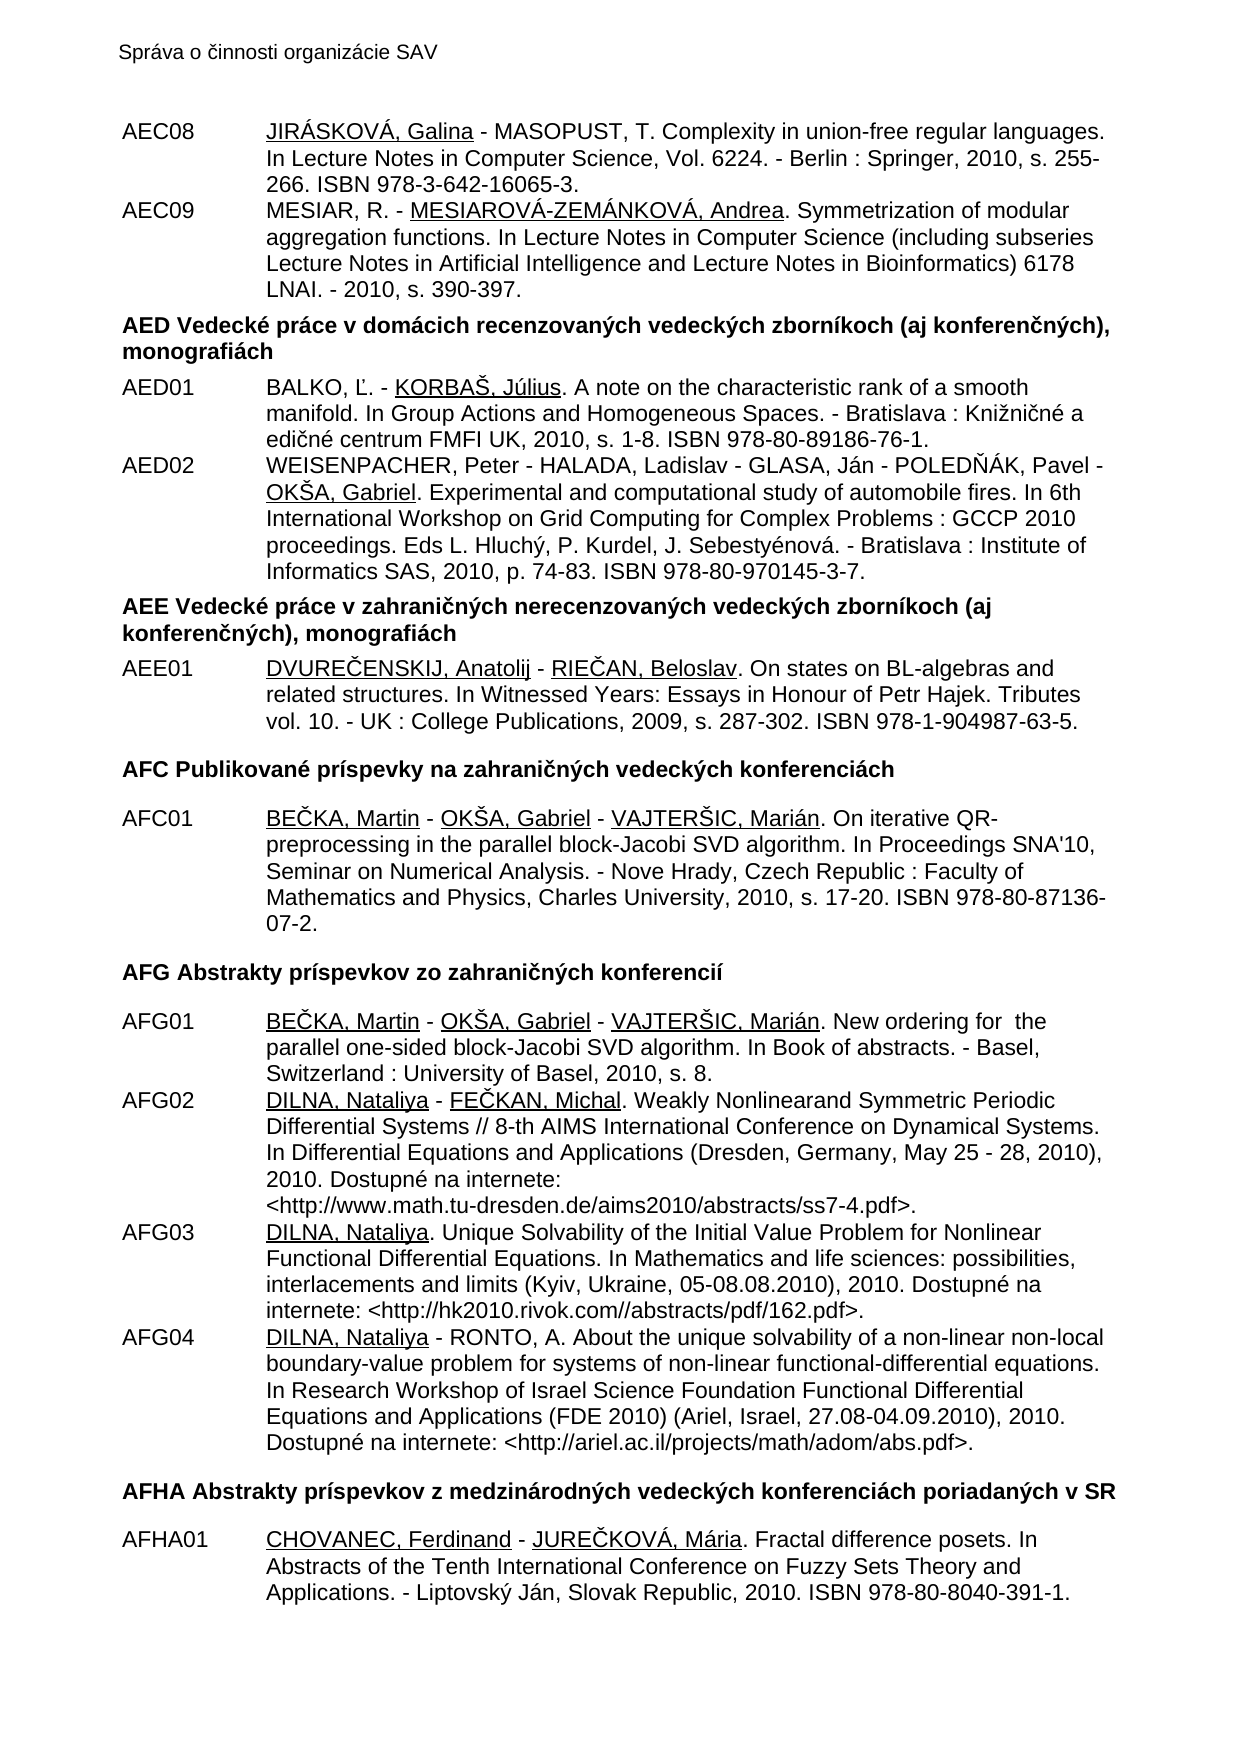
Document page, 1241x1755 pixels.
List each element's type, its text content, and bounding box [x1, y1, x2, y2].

table_cell AFG03 [122, 1219, 266, 1324]
table_cell DILNA, Nataliya. Unique Solvability of the Initial Value Problem for Nonlinear Functional Differential Equations. In Mathematics and life sciences: possibilities, interlacements and limits (Kyiv, Ukraine, 05-08.08.2010), 2010. Dostupné na internete: <http://hk2010.rivok.com//abstracts/pdf/162.pdf>. [266, 1219, 1122, 1324]
table_cell JIRÁSKOVÁ, Galina - MASOPUST, T. Complexity in union-free regular languages. In Lecture Notes in Computer Science, Vol. 6224. - Berlin : Springer, 2010, s. 255-266. ISBN 978-3-642-16065-3. [266, 118, 1122, 197]
table_cell AFG04 [122, 1324, 266, 1456]
table_cell AFC Publikované príspevky na zahraničných vedeckých konferenciách [122, 734, 1122, 805]
table_cell BEČKA, Martin - OKŠA, Gabriel - VAJTERŠIC, Marián. On iterative QR-preprocessing in the parallel block-Jacobi SVD algorithm. In Proceedings SNA'10, Seminar on Numerical Analysis. - Nove Hrady, Czech Republic : Faculty of Mathematics and Physics, Charles University, 2010, s. 17-20. ISBN 978-80-87136-07-2. [266, 805, 1122, 937]
table_cell AED Vedecké práce v domácich recenzovaných vedeckých zborníkoch (aj konferenčných), monografiách [122, 303, 1122, 373]
table_cell AED02 [122, 453, 266, 584]
table_cell MESIAR, R. - MESIAROVÁ-ZEMÁNKOVÁ, Andrea. Symmetrization of modular aggregation functions. In Lecture Notes in Computer Science (including subseries Lecture Notes in Artificial Intelligence and Lecture Notes in Bioinformatics) 6178 LNAI. - 2010, s. 390-397. [266, 197, 1122, 303]
table_cell AEC08 [122, 118, 266, 197]
table_cell AED01 [122, 374, 266, 452]
table_cell AFC01 [122, 805, 266, 937]
table_cell AFHA01 [122, 1526, 266, 1606]
table_cell DILNA, Nataliya - FEČKAN, Michal. Weakly Nonlinearand Symmetric Periodic Differential Systems // 8-th AIMS International Conference on Dynamical Systems. In Differential Equations and Applications (Dresden, Germany, May 25 - 28, 2010), 2010. Dostupné na internete: <http://www.math.tu-dresden.de/aims2010/abstracts/ss7-4.pdf>. [266, 1087, 1122, 1218]
table_cell AFHA Abstrakty príspevkov z medzinárodných vedeckých konferenciách poriadaných v SR [122, 1456, 1122, 1526]
table_cell DILNA, Nataliya - RONTO, A. About the unique solvability of a non-linear non-local boundary-value problem for systems of non-linear functional-differential equations. In Research Workshop of Israel Science Foundation Functional Differential Equations and Applications (FDE 2010) (Ariel, Israel, 27.08-04.09.2010), 2010. Dostupné na internete: <http://ariel.ac.il/projects/math/adom/abs.pdf>. [266, 1324, 1122, 1456]
table_cell AEC09 [122, 197, 266, 303]
table_cell CHOVANEC, Ferdinand - JUREČKOVÁ, Mária. Fractal difference posets. In Abstracts of the Tenth International Conference on Fuzzy Sets Theory and Applications. - Liptovský Ján, Slovak Republic, 2010. ISBN 978-80-8040-391-1. [266, 1526, 1122, 1606]
table_cell BEČKA, Martin - OKŠA, Gabriel - VAJTERŠIC, Marián. New ordering for the parallel one-sided block-Jacobi SVD algorithm. In Book of abstracts. - Basel, Switzerland : University of Basel, 2010, s. 8. [266, 1008, 1122, 1087]
table_cell AEE01 [122, 655, 266, 734]
table_cell BALKO, Ľ. - KORBAŠ, Július. A note on the characteristic rank of a smooth manifold. In Group Actions and Homogeneous Spaces. - Bratislava : Knižničné a edičné centrum FMFI UK, 2010, s. 1-8. ISBN 978-80-89186-76-1. [266, 374, 1122, 452]
table_cell AEE Vedecké práce v zahraničných nerecenzovaných vedeckých zborníkoch (aj konferenčných), monografiách [122, 584, 1122, 655]
table_cell AFG02 [122, 1087, 266, 1218]
table_cell WEISENPACHER, Peter - HALADA, Ladislav - GLASA, Ján - POLEDŇÁK, Pavel - OKŠA, Gabriel. Experimental and computational study of automobile fires. In 6th International Workshop on Grid Computing for Complex Problems : GCCP 2010 proceedings. Eds L. Hluchý, P. Kurdel, J. Sebestyénová. - Bratislava : Institute of Informatics SAS, 2010, p. 74-83. ISBN 978-80-970145-3-7. [266, 453, 1122, 584]
table_cell AFG Abstrakty príspevkov zo zahraničných konferencií [122, 937, 1122, 1008]
table_cell DVUREČENSKIJ, Anatolij - RIEČAN, Beloslav. On states on BL-algebras and related structures. In Witnessed Years: Essays in Honour of Petr Hajek. Tributes vol. 10. - UK : College Publications, 2009, s. 287-302. ISBN 978-1-904987-63-5. [266, 655, 1122, 734]
table_cell AFG01 [122, 1008, 266, 1087]
